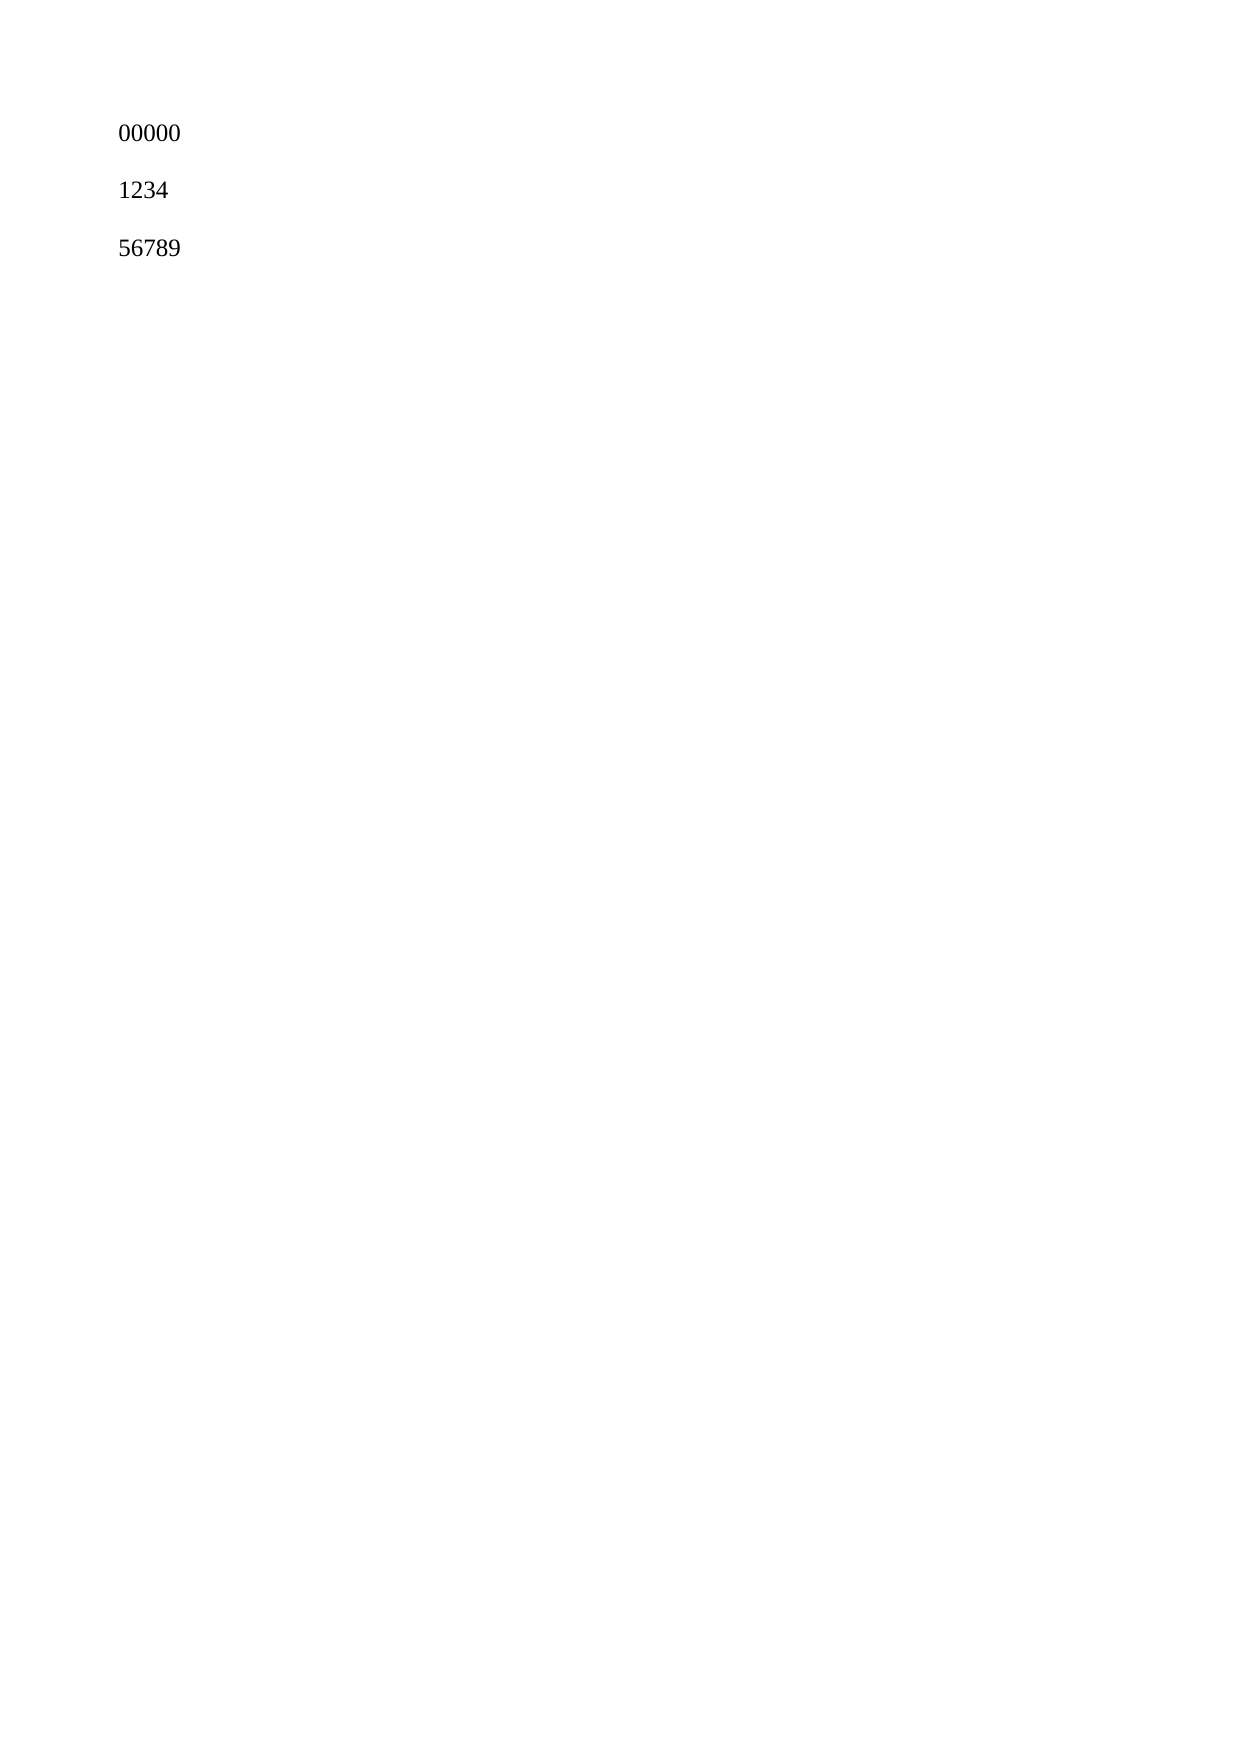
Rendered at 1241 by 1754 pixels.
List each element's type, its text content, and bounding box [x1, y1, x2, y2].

text 00000 1234 56789 [118, 118, 1122, 262]
